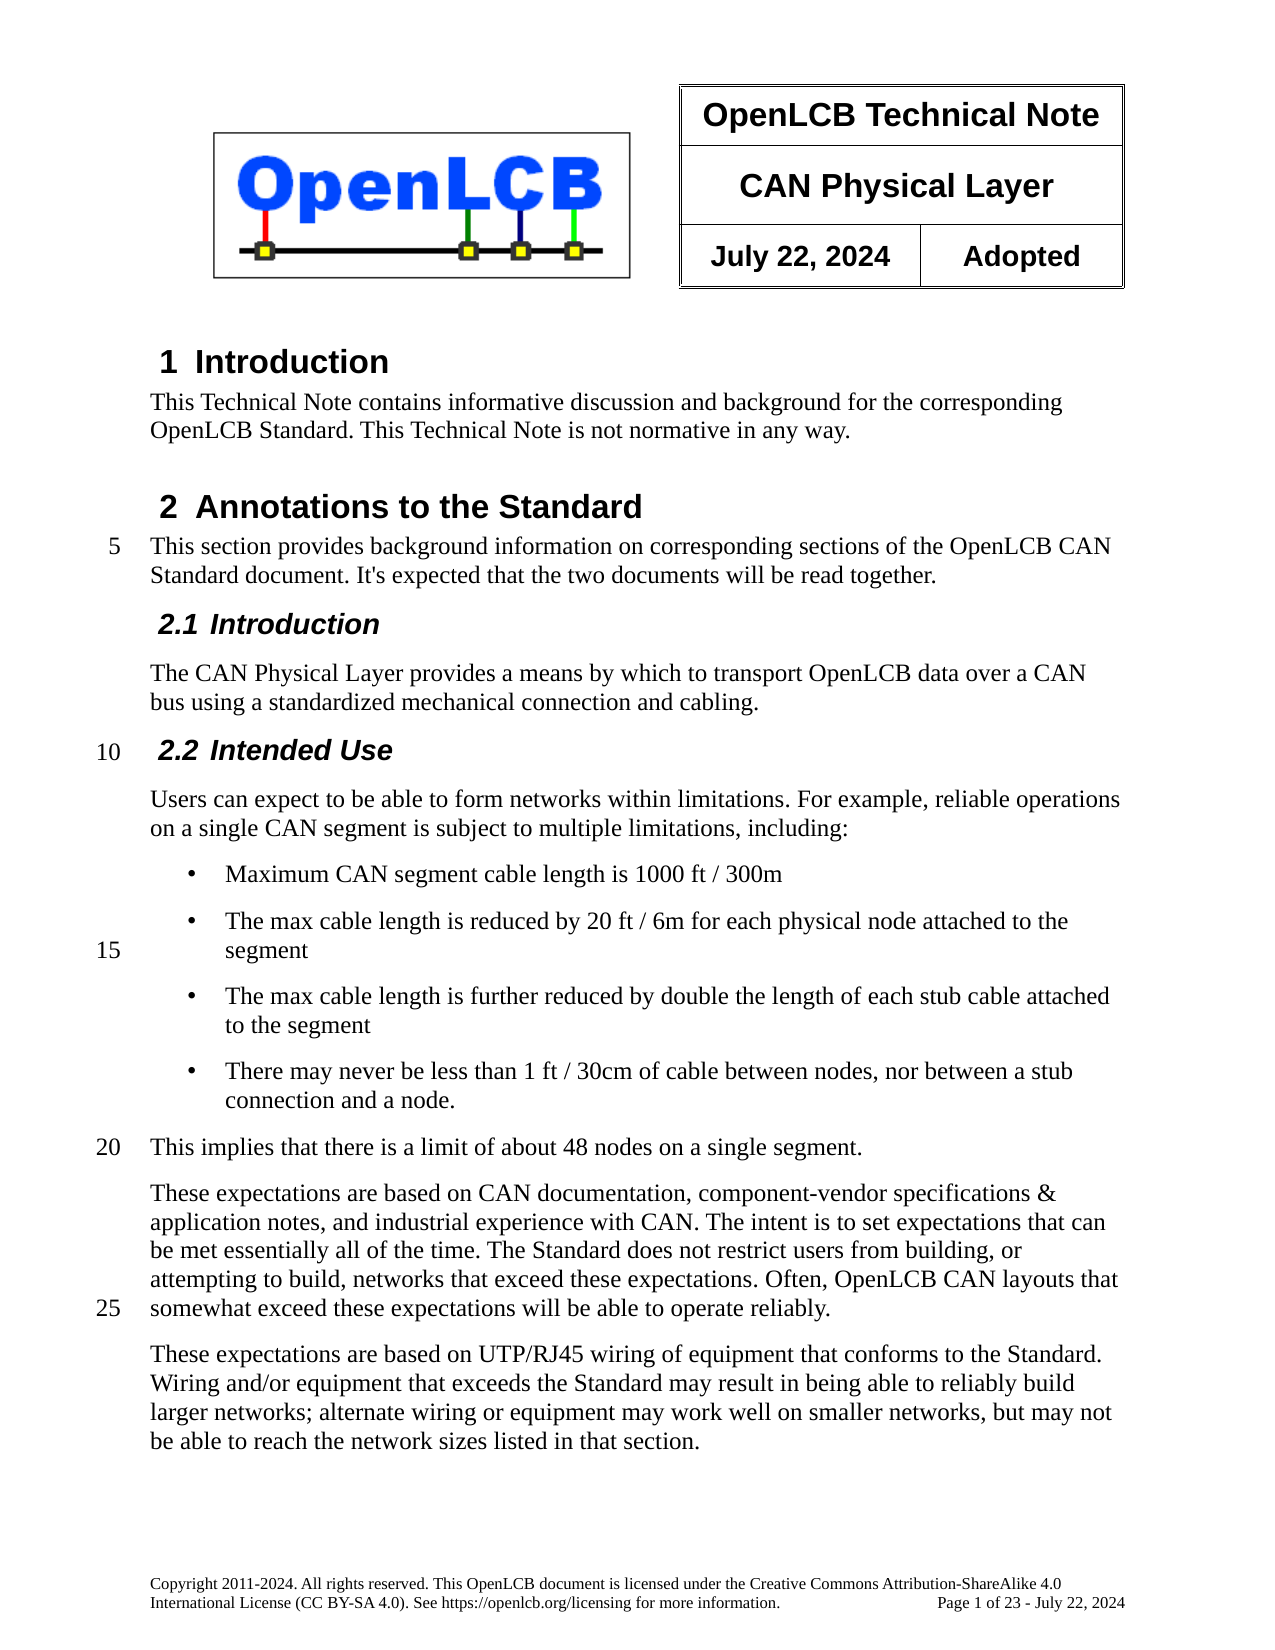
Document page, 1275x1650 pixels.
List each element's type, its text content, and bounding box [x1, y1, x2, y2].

text This implies that there is a limit of about 48 nodes on a single segment. [150, 1132, 1125, 1160]
subtitle Annotations to the Standard [150, 487, 1125, 525]
text Users can expect to be able to form networks within limitations. For example, reliable operations on a single CAN segment is subject to multiple limitations, including: [150, 784, 1125, 842]
list There may never be less than 1 ft / 30cm of cable between nodes, nor between a stub connection and a node. [187, 1056, 1125, 1114]
text The CAN Physical Layer provides a means by which to transport OpenLCB data over a CAN bus using a standardized mechanical connection and cabling. [150, 658, 1125, 715]
list The max cable length is further reduced by double the length of each stub cable attached to the segment [187, 981, 1125, 1039]
subtitle Introduction [150, 607, 1125, 640]
picture [212, 131, 632, 280]
text This Technical Note contains informative discussion and background for the corresponding OpenLCB Standard. This Technical Note is not normative in any way. [150, 387, 1125, 444]
text This section provides background information on corresponding sections of the OpenLCB CAN Standard document. It's expected that the two documents will be read together. [150, 531, 1125, 589]
subtitle Introduction [150, 342, 1125, 380]
subtitle Intended Use [150, 733, 1125, 767]
text These expectations are based on CAN documentation, component-vendor specifications & application notes, and industrial experience with CAN. The intent is to set expectations that can be met essentially all of the time. The Standard does not restrict users from building, or attempting to build, networks that exceed these expectations. Often, OpenLCB CAN layouts that somewhat exceed these expectations will be able to operate reliably. [150, 1178, 1125, 1322]
text These expectations are based on UTP/RJ45 wiring of equipment that conforms to the Standard. Wiring and/or equipment that exceeds the Standard may result in being able to reliably build larger networks; alternate wiring or equipment may work well on smaller networks, but may not be able to reach the network sizes listed in that section. [150, 1339, 1125, 1454]
list Maximum CAN segment cable length is 1000 ft / 300m [187, 859, 1125, 888]
list The max cable length is reduced by 20 ft / 6m for each physical node attached to the segment [187, 906, 1125, 963]
